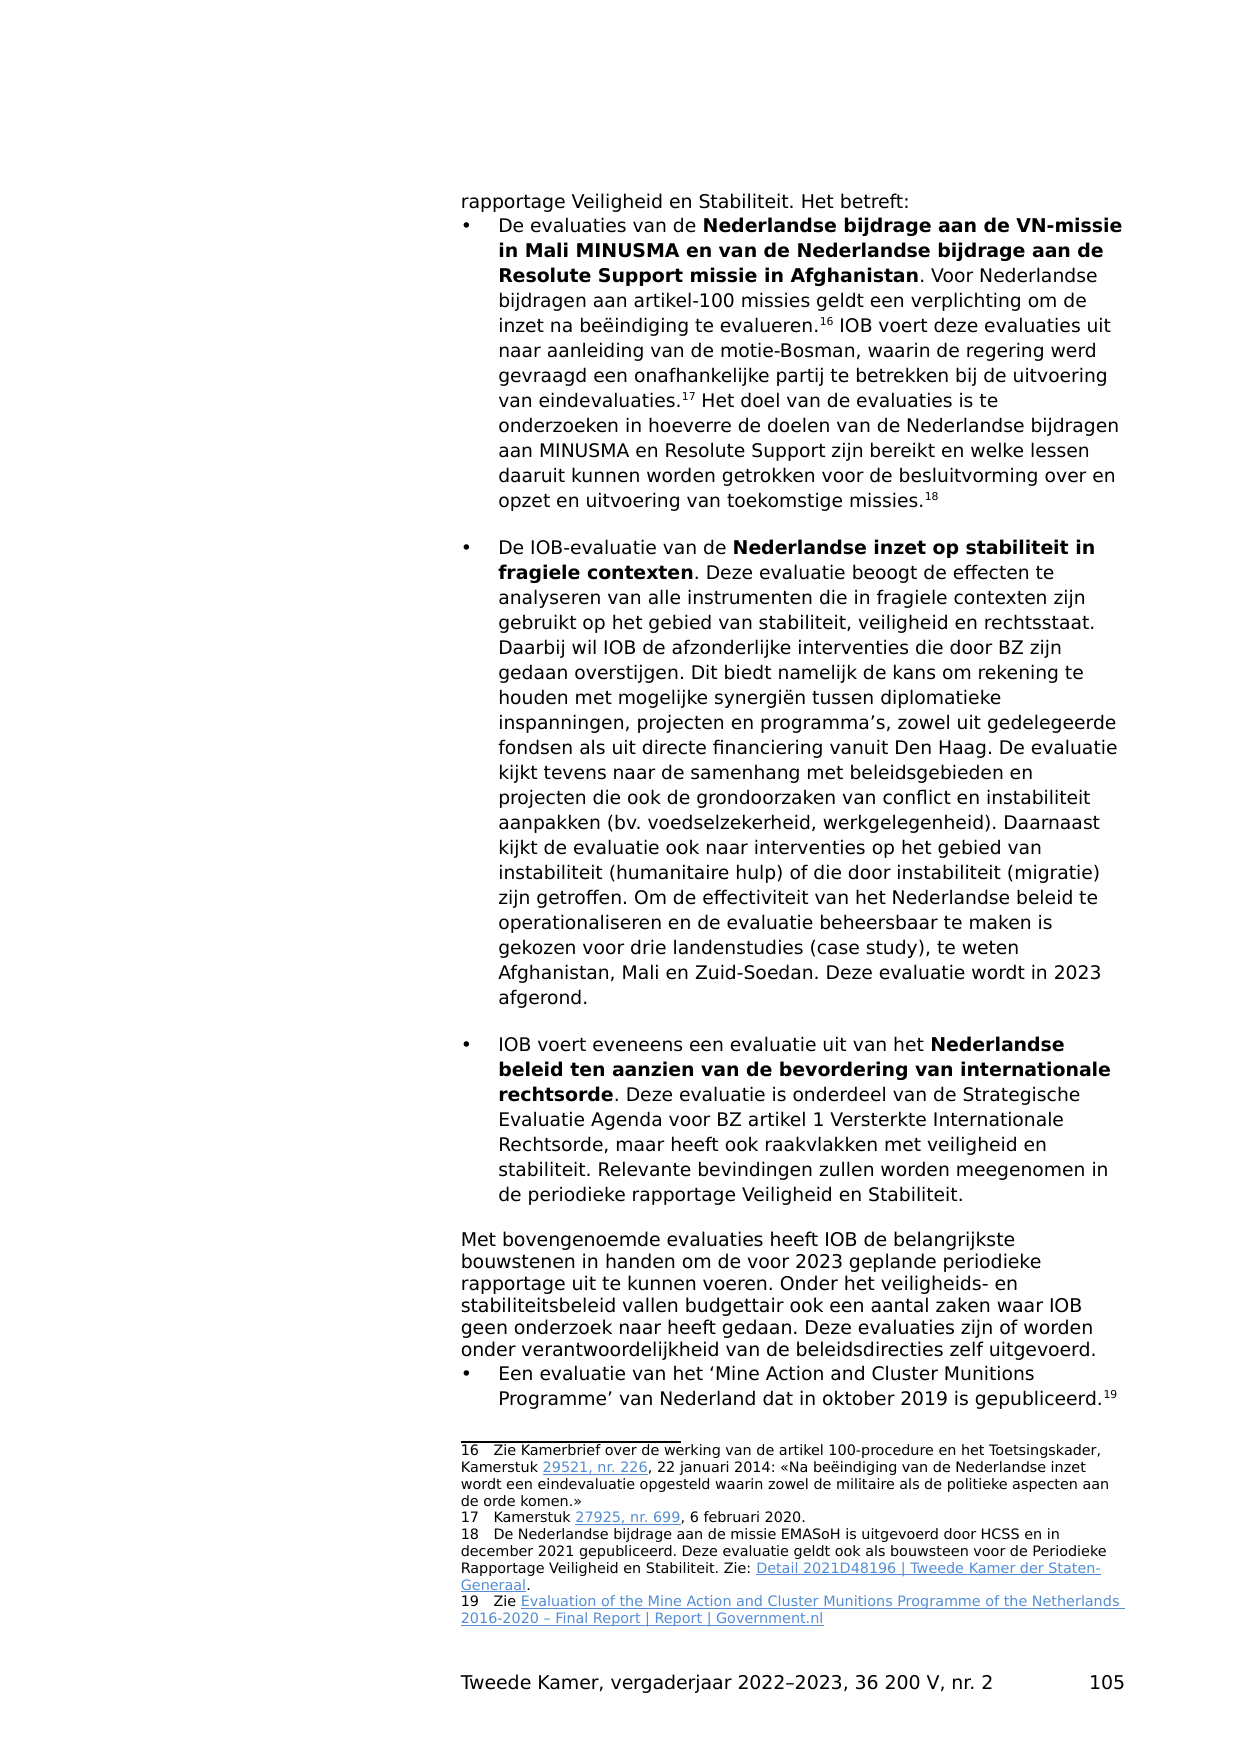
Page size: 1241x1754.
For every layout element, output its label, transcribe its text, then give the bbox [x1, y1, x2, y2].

list De evaluaties van de Nederlandse bijdrage aan de VN-missie in Mali MINUSMA en van de Nederlandse bijdrage aan de Resolute Support missie in Afghanistan. Voor Nederlandse bijdragen aan artikel-100 missies geldt een verplichting om de inzet na beëindiging te evalueren. IOB voert deze evaluaties uit naar aanleiding van de motie-Bosman, waarin de regering werd gevraagd een onafhankelijke partij te betrekken bij de uitvoering van eindevaluaties. Het doel van de evaluaties is te onderzoeken in hoeverre de doelen van de Nederlandse bijdragen aan MINUSMA en Resolute Support zijn bereikt en welke lessen daaruit kunnen worden getrokken voor de besluitvorming over en opzet en uitvoering van toekomstige missies. [461, 213, 1125, 513]
list IOB voert eveneens een evaluatie uit van het Nederlandse beleid ten aanzien van de bevordering van internationale rechtsorde. Deze evaluatie is onderdeel van de Strategische Evaluatie Agenda voor BZ artikel 1 Versterkte Internationale Rechtsorde, maar heeft ook raakvlakken met veiligheid en stabiliteit. Relevante bevindingen zullen worden meegenomen in de periodieke rapportage Veiligheid en Stabiliteit. [461, 1032, 1125, 1207]
list Een evaluatie van het ‘Mine Action and Cluster Munitions Programme’ van Nederland dat in oktober 2019 is gepubliceerd. [461, 1361, 1125, 1411]
list __De Nederlandse bijdrage aan de missie EMASoH is uitgevoerd door HCSS en in december 2021 gepubliceerd. Deze evaluatie geldt ook als bouwsteen voor de Periodieke Rapportage Veiligheid en Stabiliteit. Zie: Detail 2021D48196 | Tweede Kamer der Staten-Generaal. [461, 1526, 1125, 1593]
list __Zie Evaluation of the Mine Action and Cluster Munitions Programme of the Netherlands 2016-2020 – Final Report | Report | Government.nl [461, 1593, 1125, 1627]
list __Zie Kamerbrief over de werking van de artikel 100-procedure en het Toetsingskader, Kamerstuk 29521, nr. 226, 22 januari 2014: «Na beëindiging van de Nederlandse inzet wordt een eindevaluatie opgesteld waarin zowel de militaire als de politieke aspecten aan de orde komen.» [461, 1442, 1125, 1509]
text rapportage Veiligheid en Stabiliteit. Het betreft: [461, 191, 1125, 213]
list De IOB-evaluatie van de Nederlandse inzet op stabiliteit in fragiele contexten. Deze evaluatie beoogt de effecten te analyseren van alle instrumenten die in fragiele contexten zijn gebruikt op het gebied van stabiliteit, veiligheid en rechtsstaat. Daarbij wil IOB de afzonderlijke interventies die door BZ zijn gedaan overstijgen. Dit biedt namelijk de kans om rekening te houden met mogelijke synergiën tussen diplomatieke inspanningen, projecten en programma’s, zowel uit gedelegeerde fondsen als uit directe financiering vanuit Den Haag. De evaluatie kijkt tevens naar de samenhang met beleidsgebieden en projecten die ook de grondoorzaken van conflict en instabiliteit aanpakken (bv. voedselzekerheid, werkgelegenheid). Daarnaast kijkt de evaluatie ook naar interventies op het gebied van instabiliteit (humanitaire hulp) of die door instabiliteit (migratie) zijn getroffen. Om de effectiviteit van het Nederlandse beleid te operationaliseren en de evaluatie beheersbaar te maken is gekozen voor drie landenstudies (case study), te weten Afghanistan, Mali en Zuid-Soedan. Deze evaluatie wordt in 2023 afgerond. [461, 535, 1125, 1010]
text Met bovengenoemde evaluaties heeft IOB de belangrijkste bouwstenen in handen om de voor 2023 geplande periodieke rapportage uit te kunnen voeren. Onder het veiligheids- en stabiliteitsbeleid vallen budgettair ook een aantal zaken waar IOB geen onderzoek naar heeft gedaan. Deze evaluaties zijn of worden onder verantwoordelijkheid van de beleidsdirecties zelf uitgevoerd. [461, 1229, 1125, 1361]
list __Kamerstuk 27925, nr. 699, 6 februari 2020. [461, 1509, 1125, 1526]
